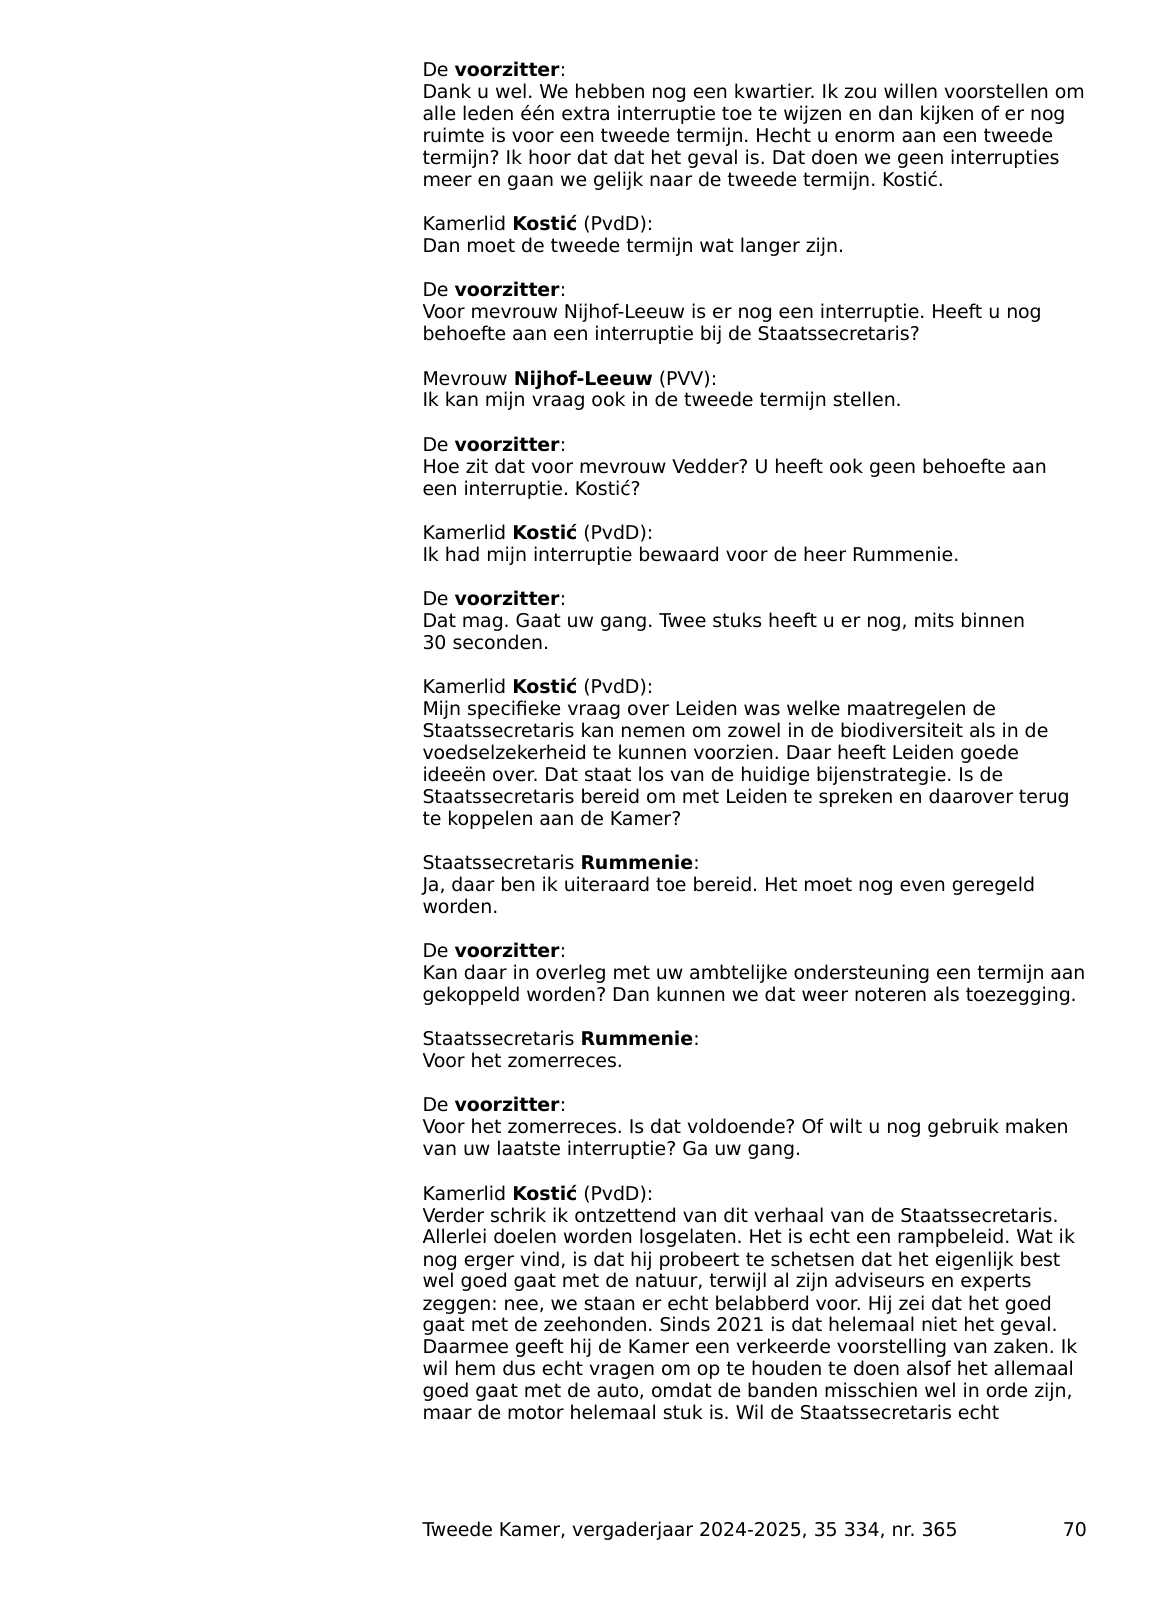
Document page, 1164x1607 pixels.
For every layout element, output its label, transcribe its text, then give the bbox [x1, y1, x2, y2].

text De voorzitter: [422, 279, 1087, 301]
text Voor het zomerreces. Is dat voldoende? Of wilt u nog gebruik maken van uw laatste interruptie? Ga uw gang. [422, 1116, 1087, 1160]
text De voorzitter: [422, 59, 1087, 81]
text Staatssecretaris Rummenie: [422, 1028, 1087, 1050]
text Kamerlid Kostić (PvdD): [422, 213, 1087, 235]
text Ik kan mijn vraag ook in de tweede termijn stellen. [422, 389, 1087, 411]
text Mijn specifieke vraag over Leiden was welke maatregelen de Staatssecretaris kan nemen om zowel in de biodiversiteit als in de voedselzekerheid te kunnen voorzien. Daar heeft Leiden goede ideeën over. Dat staat los van de huidige bijenstrategie. Is de Staatssecretaris bereid om met Leiden te spreken en daarover terug te koppelen aan de Kamer? [422, 698, 1087, 830]
text Dank u wel. We hebben nog een kwartier. Ik zou willen voorstellen om alle leden één extra interruptie toe te wijzen en dan kijken of er nog ruimte is voor een tweede termijn. Hecht u enorm aan een tweede termijn? Ik hoor dat dat het geval is. Dat doen we geen interrupties meer en gaan we gelijk naar de tweede termijn. Kostić. [422, 81, 1087, 191]
text Ik had mijn interruptie bewaard voor de heer Rummenie. [422, 544, 1087, 566]
text Dan moet de tweede termijn wat langer zijn. [422, 235, 1087, 257]
text De voorzitter: [422, 588, 1087, 610]
text Hoe zit dat voor mevrouw Vedder? U heeft ook geen behoefte aan een interruptie. Kostić? [422, 456, 1087, 499]
text Kamerlid Kostić (PvdD): [422, 1182, 1087, 1204]
text Voor het zomerreces. [422, 1050, 1087, 1072]
text Verder schrik ik ontzettend van dit verhaal van de Staatssecretaris. Allerlei doelen worden losgelaten. Het is echt een rampbeleid. Wat ik nog erger vind, is dat hij probeert te schetsen dat het eigenlijk best wel goed gaat met de natuur, terwijl al zijn adviseurs en experts zeggen: nee, we staan er echt belabberd voor. Hij zei dat het goed gaat met de zeehonden. Sinds 2021 is dat helemaal niet het geval. Daarmee geeft hij de Kamer een verkeerde voorstelling van zaken. Ik wil hem dus echt vragen om op te houden te doen alsof het allemaal goed gaat met de auto, omdat de banden misschien wel in orde zijn, maar de motor helemaal stuk is. Wil de Staatssecretaris echt [422, 1204, 1087, 1424]
text Ja, daar ben ik uiteraard toe bereid. Het moet nog even geregeld worden. [422, 874, 1087, 918]
text Kamerlid Kostić (PvdD): [422, 522, 1087, 544]
text Voor mevrouw Nijhof-Leeuw is er nog een interruptie. Heeft u nog behoefte aan een interruptie bij de Staatssecretaris? [422, 301, 1087, 345]
text Mevrouw Nijhof-Leeuw (PVV): [422, 367, 1087, 389]
text De voorzitter: [422, 1094, 1087, 1116]
text Dat mag. Gaat uw gang. Twee stuks heeft u er nog, mits binnen 30 seconden. [422, 610, 1087, 654]
text De voorzitter: [422, 940, 1087, 962]
text Staatssecretaris Rummenie: [422, 852, 1087, 874]
text Kan daar in overleg met uw ambtelijke ondersteuning een termijn aan gekoppeld worden? Dan kunnen we dat weer noteren als toezegging. [422, 962, 1087, 1006]
text De voorzitter: [422, 433, 1087, 456]
text Kamerlid Kostić (PvdD): [422, 676, 1087, 698]
